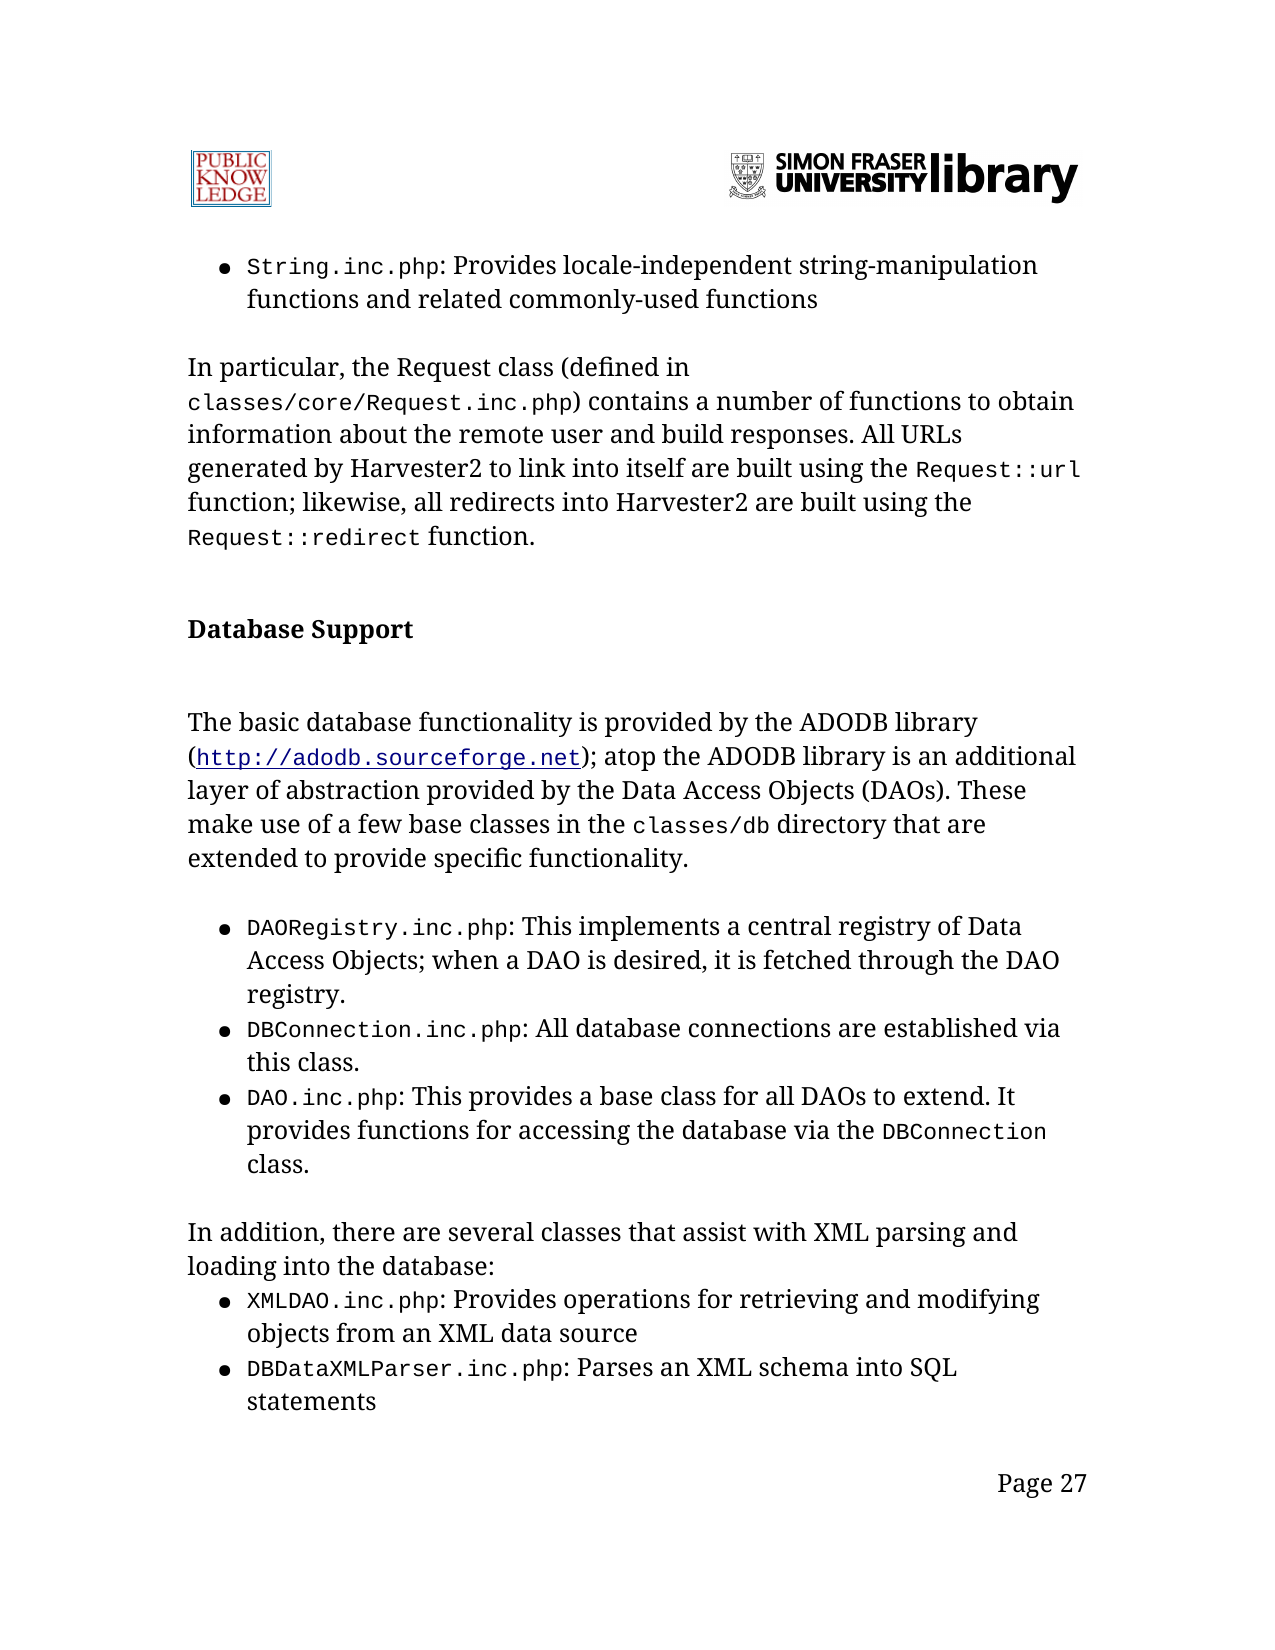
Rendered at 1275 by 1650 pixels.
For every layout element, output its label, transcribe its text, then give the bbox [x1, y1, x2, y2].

list DBDataXMLParser.inc.php: Parses an XML schema into SQL statements [217, 1350, 1087, 1418]
list DAORegistry.inc.php: This implements a central registry of Data Access Objects; when a DAO is desired, it is fetched through the DAO registry. [217, 909, 1087, 1011]
list XMLDAO.inc.php: Provides operations for retrieving and modifying objects from an XML data source [217, 1282, 1087, 1350]
list DAO.inc.php: This provides a base class for all DAOs to extend. It provides functions for accessing the database via the DBConnection class. [217, 1078, 1087, 1180]
picture [193, 150, 272, 205]
picture [723, 150, 1083, 207]
text The basic database functionality is provided by the ADODB library (http://adodb.sourceforge.net); atop the ADODB library is an additional layer of abstraction provided by the Data Access Objects (DAOs). These make use of a few base classes in the classes/db directory that are extended to provide specific functionality. [187, 705, 1087, 875]
text In particular, the Request class (defined in classes/core/Request.inc.php) contains a number of functions to obtain information about the remote user and build responses. All URLs generated by Harvester2 to link into itself are built using the Request::url function; likewise, all redirects into Harvester2 are built using the Request::redirect function. [187, 349, 1087, 553]
subtitle Database Support [187, 612, 1087, 646]
list String.inc.php: Provides locale-independent string-manipulation functions and related commonly-used functions [217, 247, 1087, 315]
list DBConnection.inc.php: All database connections are established via this class. [217, 1011, 1087, 1078]
text In addition, there are several classes that assist with XML parsing and loading into the database: [187, 1214, 1087, 1282]
